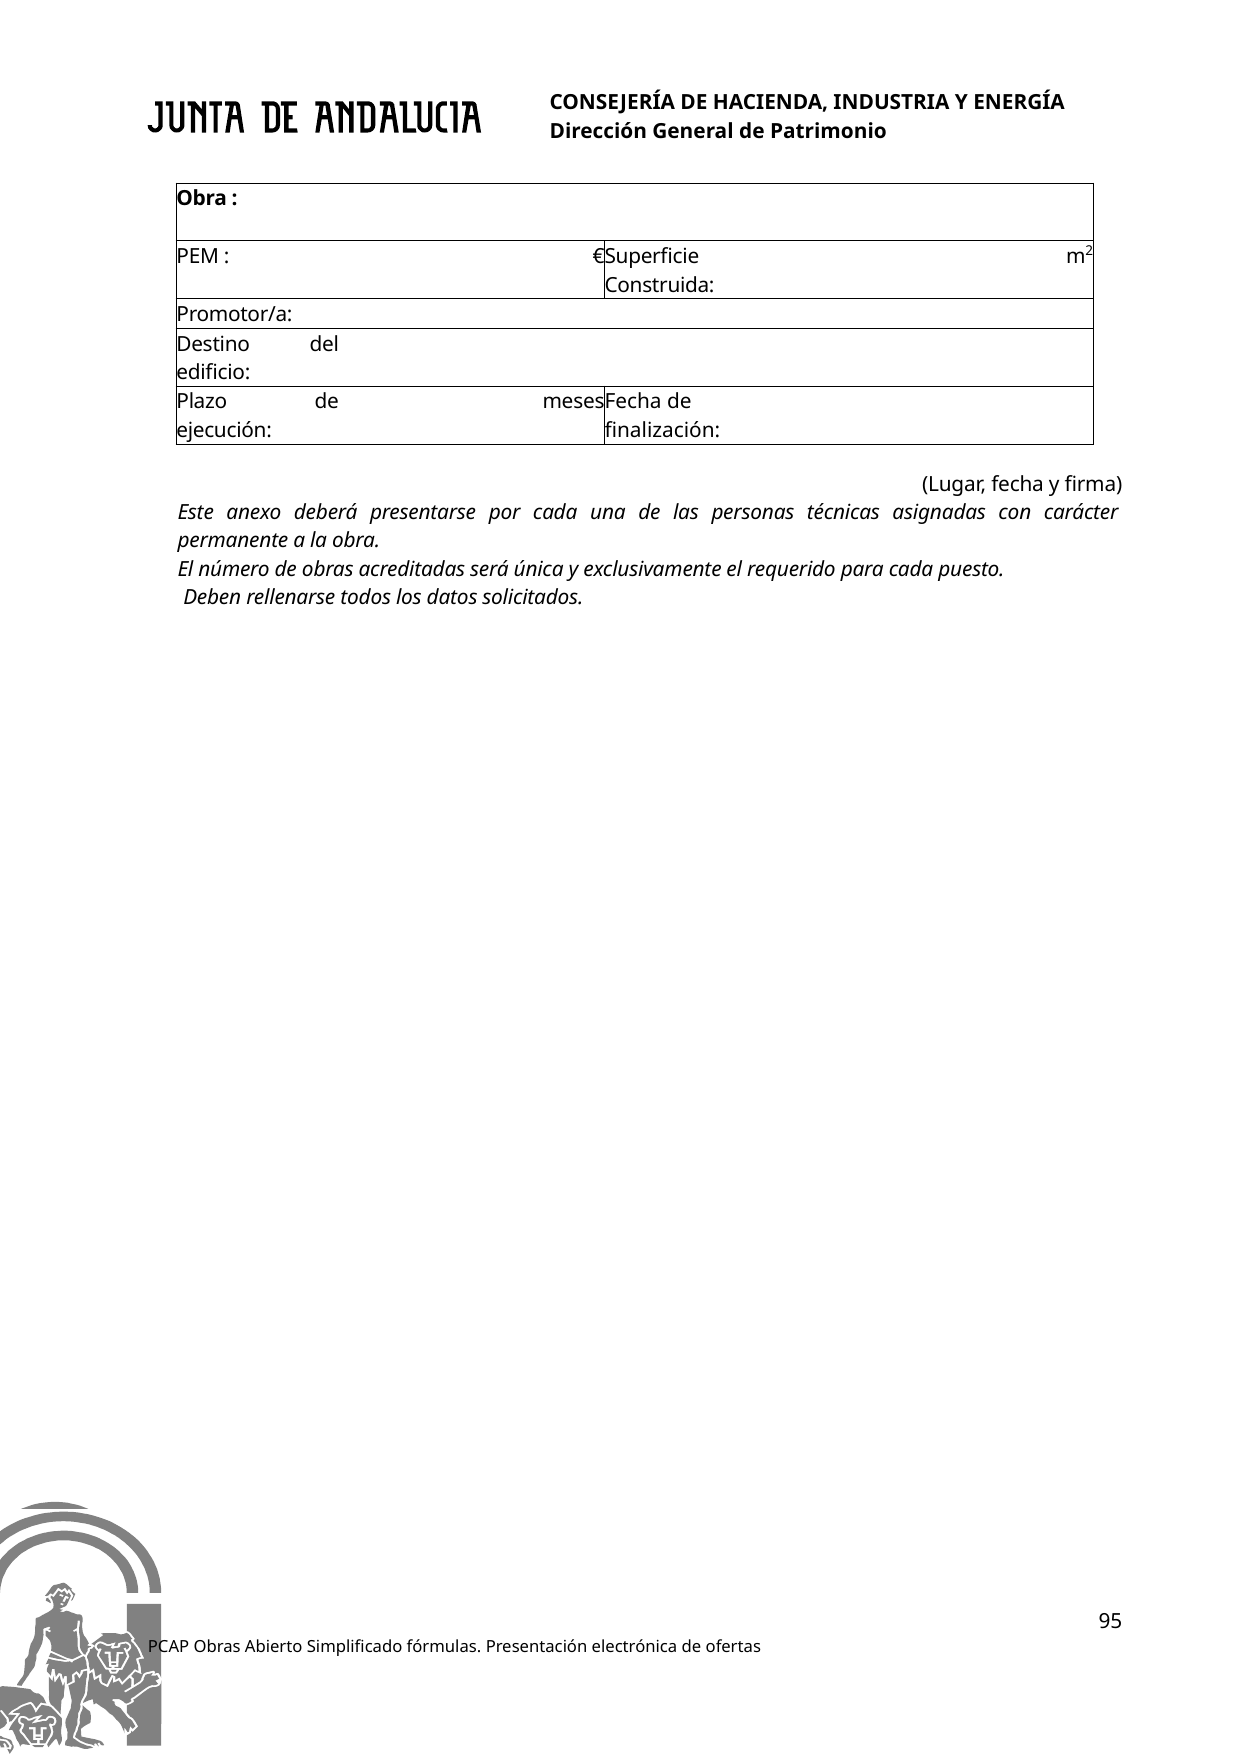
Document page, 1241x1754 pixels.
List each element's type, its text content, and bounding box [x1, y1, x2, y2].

table_cell Superficie Construida: [605, 241, 796, 298]
table_cell € [295, 241, 604, 298]
table_cell Obra : [177, 184, 295, 240]
text Este anexo deberá presentarse por cada una de las personas técnicas asignadas con carácter permanente a la obra. [177, 497, 1122, 554]
table_cell Fecha de finalización: [605, 387, 796, 443]
table_cell Destino del edificio: [177, 329, 338, 386]
table_cell [339, 329, 1093, 386]
table_cell [295, 299, 1093, 328]
text Deben rellenarse todos los datos solicitados. [183, 582, 1122, 611]
table_cell meses [339, 387, 604, 443]
table_cell [796, 387, 1093, 443]
text El número de obras acreditadas será única y exclusivamente el requerido para cada puesto. [177, 554, 1122, 582]
table_cell PEM : [177, 241, 295, 298]
table_cell m2 [796, 241, 1093, 298]
table_cell Promotor/a: [177, 299, 295, 328]
text (Lugar, fecha y firma) [148, 469, 1122, 497]
table_cell [295, 184, 1093, 240]
table_cell Plazo de ejecución: [177, 387, 338, 443]
